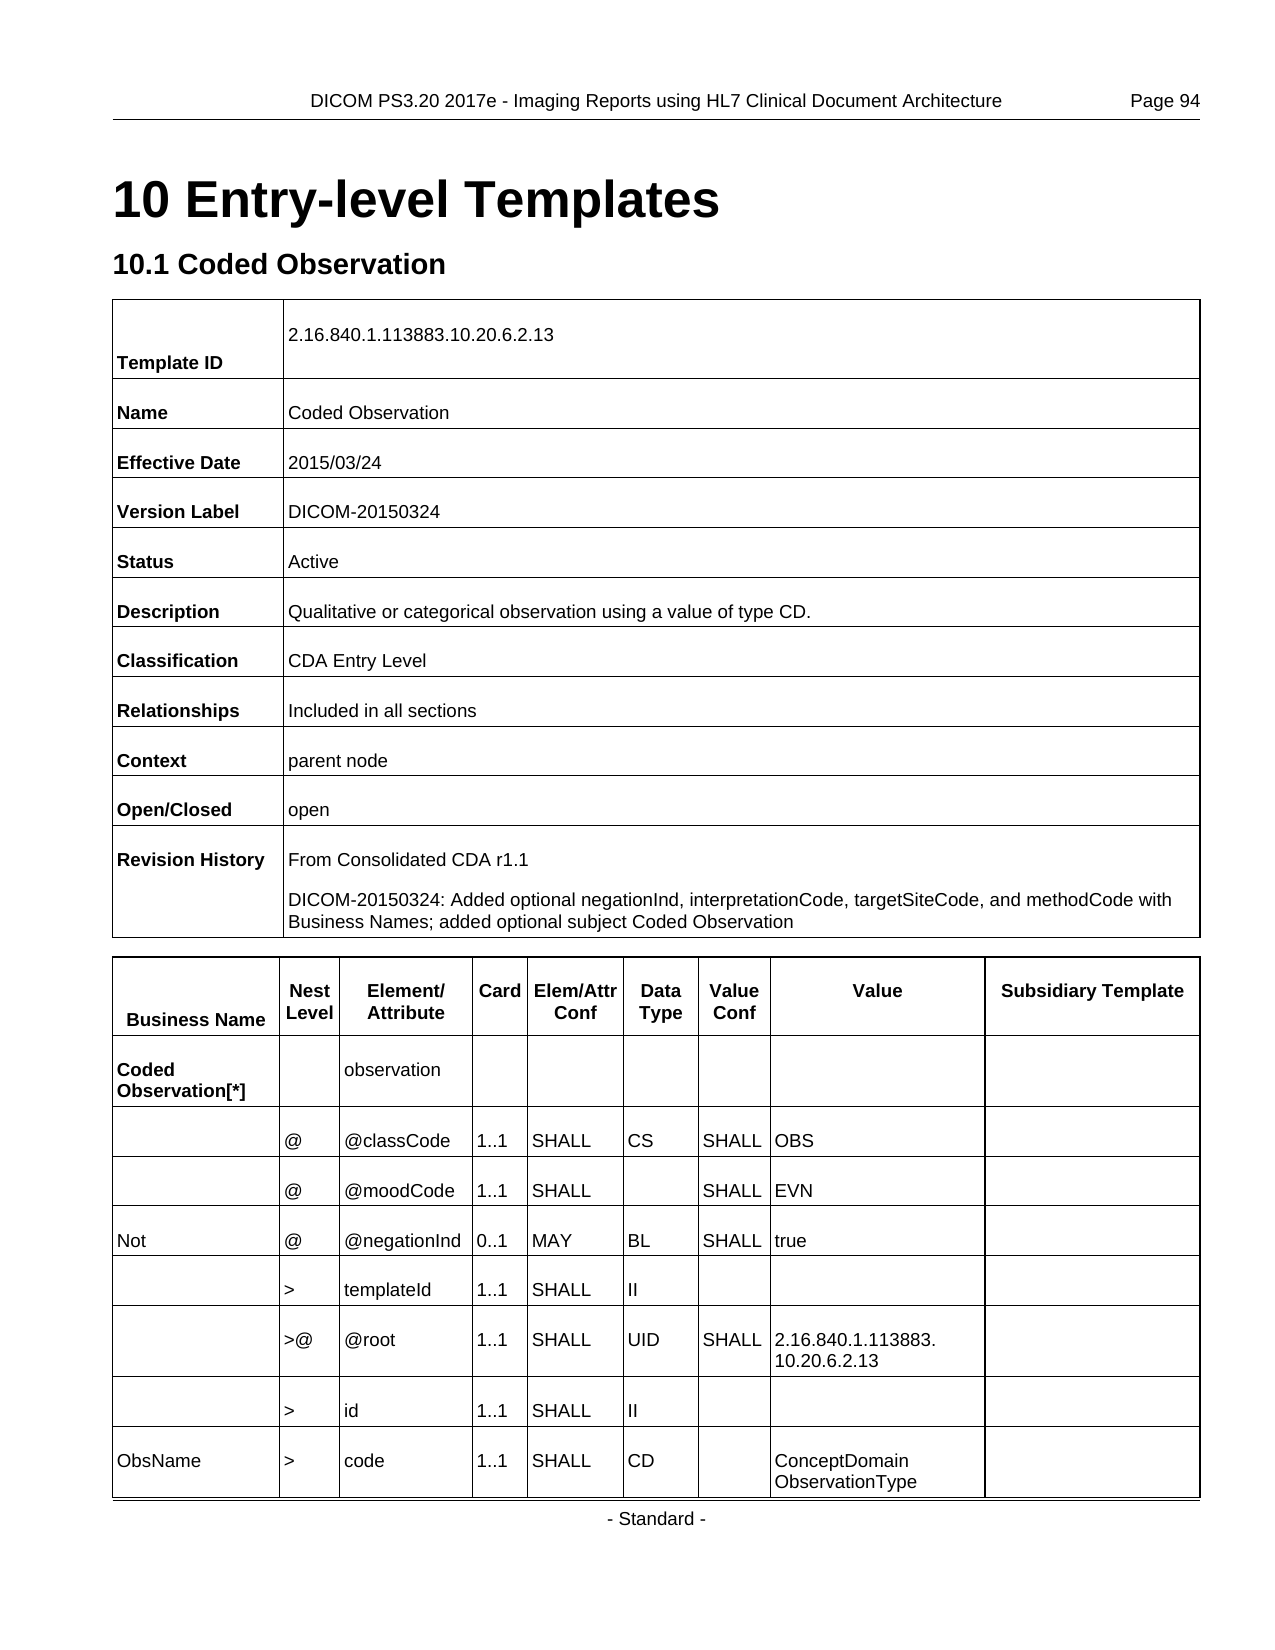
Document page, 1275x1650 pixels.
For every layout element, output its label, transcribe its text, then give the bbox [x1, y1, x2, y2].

table_cell @negationInd [340, 1206, 472, 1255]
table_cell Obs​Name [113, 1427, 279, 1497]
table_cell Included in all sections [284, 677, 1199, 726]
table_cell [624, 1157, 698, 1205]
table_cell [771, 1377, 984, 1426]
table_header Data Type [624, 958, 698, 1035]
table_cell 1..1 [473, 1107, 527, 1156]
table_cell Active [284, 528, 1199, 577]
table_cell Description [113, 578, 283, 626]
table_cell Open/Closed [113, 776, 283, 825]
table_cell II [624, 1256, 698, 1305]
table_cell [986, 1107, 1199, 1156]
table_cell [113, 1377, 279, 1426]
table_cell [699, 1377, 770, 1426]
table_cell [771, 1256, 984, 1305]
table_header Nest Level [280, 958, 339, 1035]
table_cell SHALL [528, 1377, 623, 1426]
table_cell BL [624, 1206, 698, 1255]
table_cell SHALL [528, 1306, 623, 1376]
table_cell @moodCode [340, 1157, 472, 1205]
table_cell 1..1 [473, 1427, 527, 1497]
table_cell Status [113, 528, 283, 577]
table_cell MAY [528, 1206, 623, 1255]
table_cell SHALL [528, 1256, 623, 1305]
table_cell [624, 1036, 698, 1106]
table_cell @ [280, 1107, 339, 1156]
table_cell 0..1 [473, 1206, 527, 1255]
text 10.1 Coded Observation [112, 247, 1200, 281]
table_cell DICOM-20150324 [284, 478, 1199, 527]
table_header Elem/Attr Conf [528, 958, 623, 1035]
table_cell [113, 1107, 279, 1156]
table_header Subsidiary Template [986, 958, 1199, 1035]
table_cell CD [624, 1427, 698, 1497]
text 10 Entry-level Templates [112, 169, 1200, 228]
table_cell [986, 1157, 1199, 1205]
table_cell code [340, 1427, 472, 1497]
table_cell [699, 1036, 770, 1106]
table_cell Not [113, 1206, 279, 1255]
table_cell [986, 1306, 1199, 1376]
table_cell SHALL [528, 1107, 623, 1156]
table_cell >@ [280, 1306, 339, 1376]
table_cell SHALL [528, 1157, 623, 1205]
table_cell [280, 1036, 339, 1106]
table_cell Revision History [113, 826, 283, 937]
table_cell Qualitative or categorical observation using a value of type CD. [284, 578, 1199, 626]
table_cell SHALL [699, 1107, 770, 1156]
table_cell [113, 1256, 279, 1305]
table_cell [113, 1306, 279, 1376]
table_cell [986, 1206, 1199, 1255]
table_cell [473, 1036, 527, 1106]
table_cell Coded​Observation[*] [113, 1036, 279, 1106]
table_cell [699, 1256, 770, 1305]
table_cell SHALL [699, 1306, 770, 1376]
table_cell Concept​Domain ObservationType [771, 1427, 984, 1497]
table_cell Effective Date [113, 429, 283, 477]
table_cell [986, 1427, 1199, 1497]
table_cell Classification [113, 627, 283, 676]
table_header Card [473, 958, 527, 1035]
table_cell II [624, 1377, 698, 1426]
table_header Business Name [113, 958, 279, 1035]
table_cell @ [280, 1157, 339, 1205]
table_cell [986, 1256, 1199, 1305]
table_cell Version Label [113, 478, 283, 527]
table_cell Name [113, 379, 283, 427]
table_cell Coded Observation [284, 379, 1199, 427]
table_header Value Conf [699, 958, 770, 1035]
table_cell [113, 1157, 279, 1205]
table_cell [771, 1036, 984, 1106]
table_cell 2015/03/24 [284, 429, 1199, 477]
table_cell From Consolidated CDA r1.1 DICOM-20150324: Added optional negationInd, interpretationCode, targetSiteCode, and methodCode with Business Names; added optional subject Coded Observation [284, 826, 1199, 937]
table_cell [986, 1036, 1199, 1106]
table_cell parent node [284, 727, 1199, 775]
table_cell true [771, 1206, 984, 1255]
table_cell 2.16.840.1.113883.​10.20.6.2.13 [771, 1306, 984, 1376]
table_cell open [284, 776, 1199, 825]
table_cell > [280, 1427, 339, 1497]
table_cell @ [280, 1206, 339, 1255]
table_cell SHALL [699, 1157, 770, 1205]
table_cell 1..1 [473, 1157, 527, 1205]
table_cell CDA Entry Level [284, 627, 1199, 676]
table_cell Relationships [113, 677, 283, 726]
table_cell CS [624, 1107, 698, 1156]
table_cell SHALL [699, 1206, 770, 1255]
table_cell @classCode [340, 1107, 472, 1156]
table_header Value [771, 958, 984, 1035]
table_cell observation [340, 1036, 472, 1106]
table_cell [528, 1036, 623, 1106]
table_cell 1..1 [473, 1377, 527, 1426]
table_cell 1..1 [473, 1256, 527, 1305]
table_cell @root [340, 1306, 472, 1376]
table_cell template​Id [340, 1256, 472, 1305]
table_header Element/​Attribute [340, 958, 472, 1035]
table_cell > [280, 1256, 339, 1305]
table_cell > [280, 1377, 339, 1426]
table_cell Context [113, 727, 283, 775]
table_header Template ID [113, 300, 283, 378]
table_header 2.16.840.1.113883.​10.20.6.2.13 [284, 300, 1199, 378]
table_cell [986, 1377, 1199, 1426]
table_cell EVN [771, 1157, 984, 1205]
table_cell [699, 1427, 770, 1497]
table_cell OBS [771, 1107, 984, 1156]
table_cell id [340, 1377, 472, 1426]
table_cell SHALL [528, 1427, 623, 1497]
table_cell 1..1 [473, 1306, 527, 1376]
table_cell UID [624, 1306, 698, 1376]
